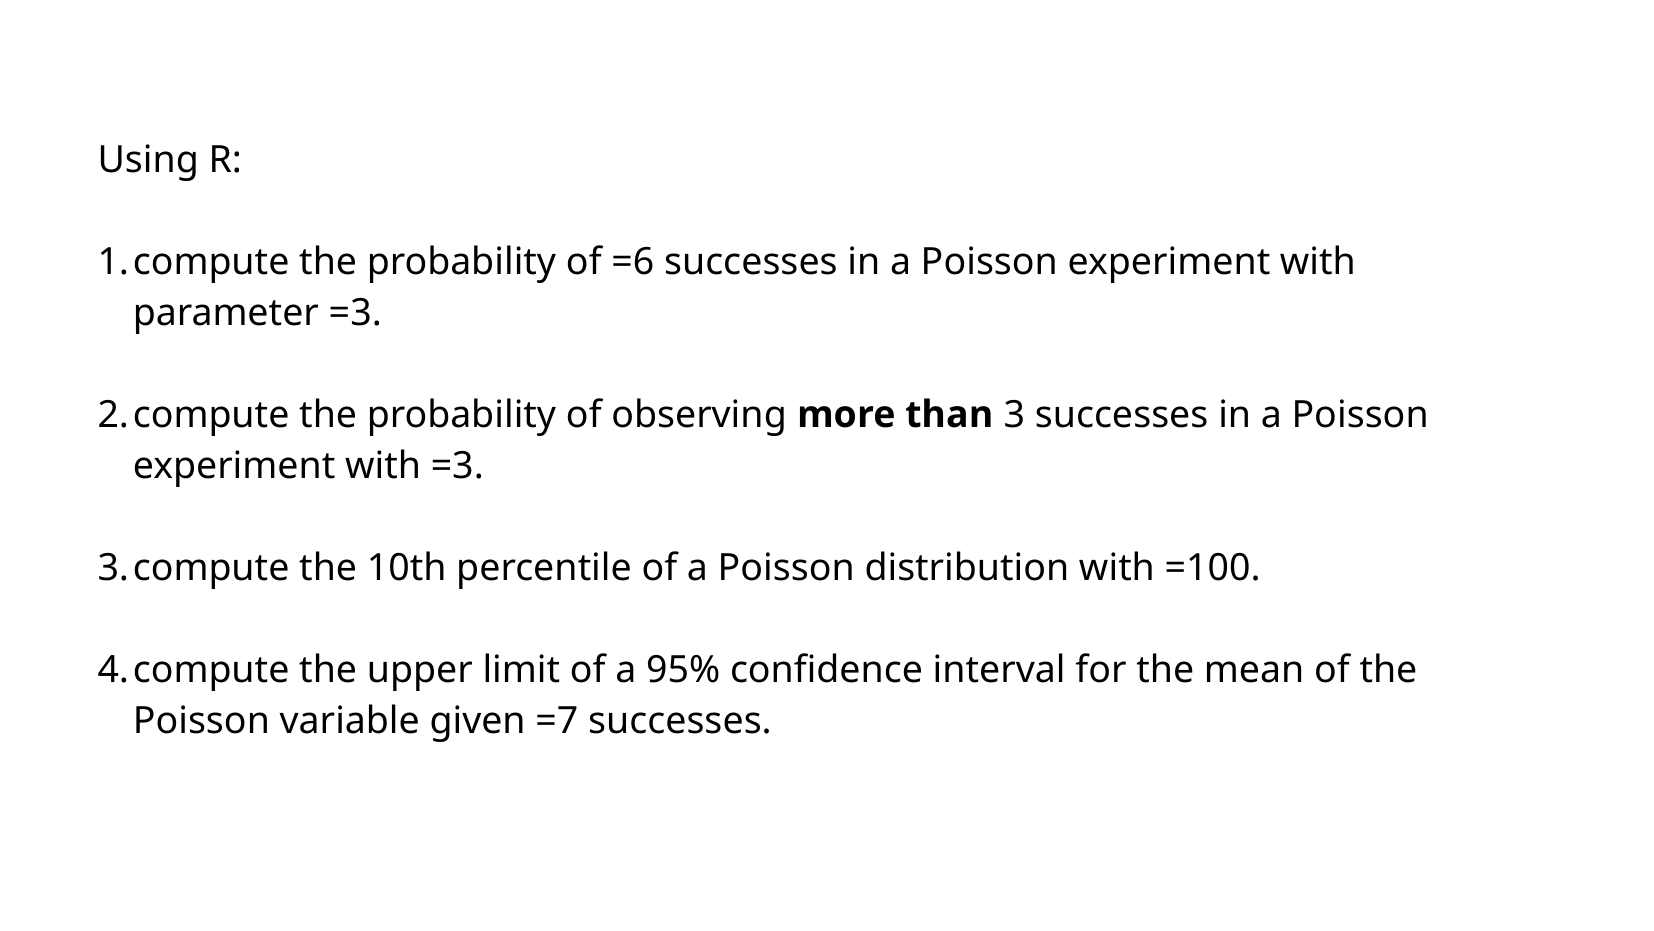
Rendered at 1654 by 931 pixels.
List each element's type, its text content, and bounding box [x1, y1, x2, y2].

text_box Using R: compute the probability of =6 successes in a Poisson experiment with parameter =3. compute the probability of observing more than 3 successes in a Poisson experiment with =3. compute the 10th percentile of a Poisson distribution with =100. compute the upper limit of a 95% confidence interval for the mean of the Poisson variable given =7 successes. [82, 125, 1560, 780]
